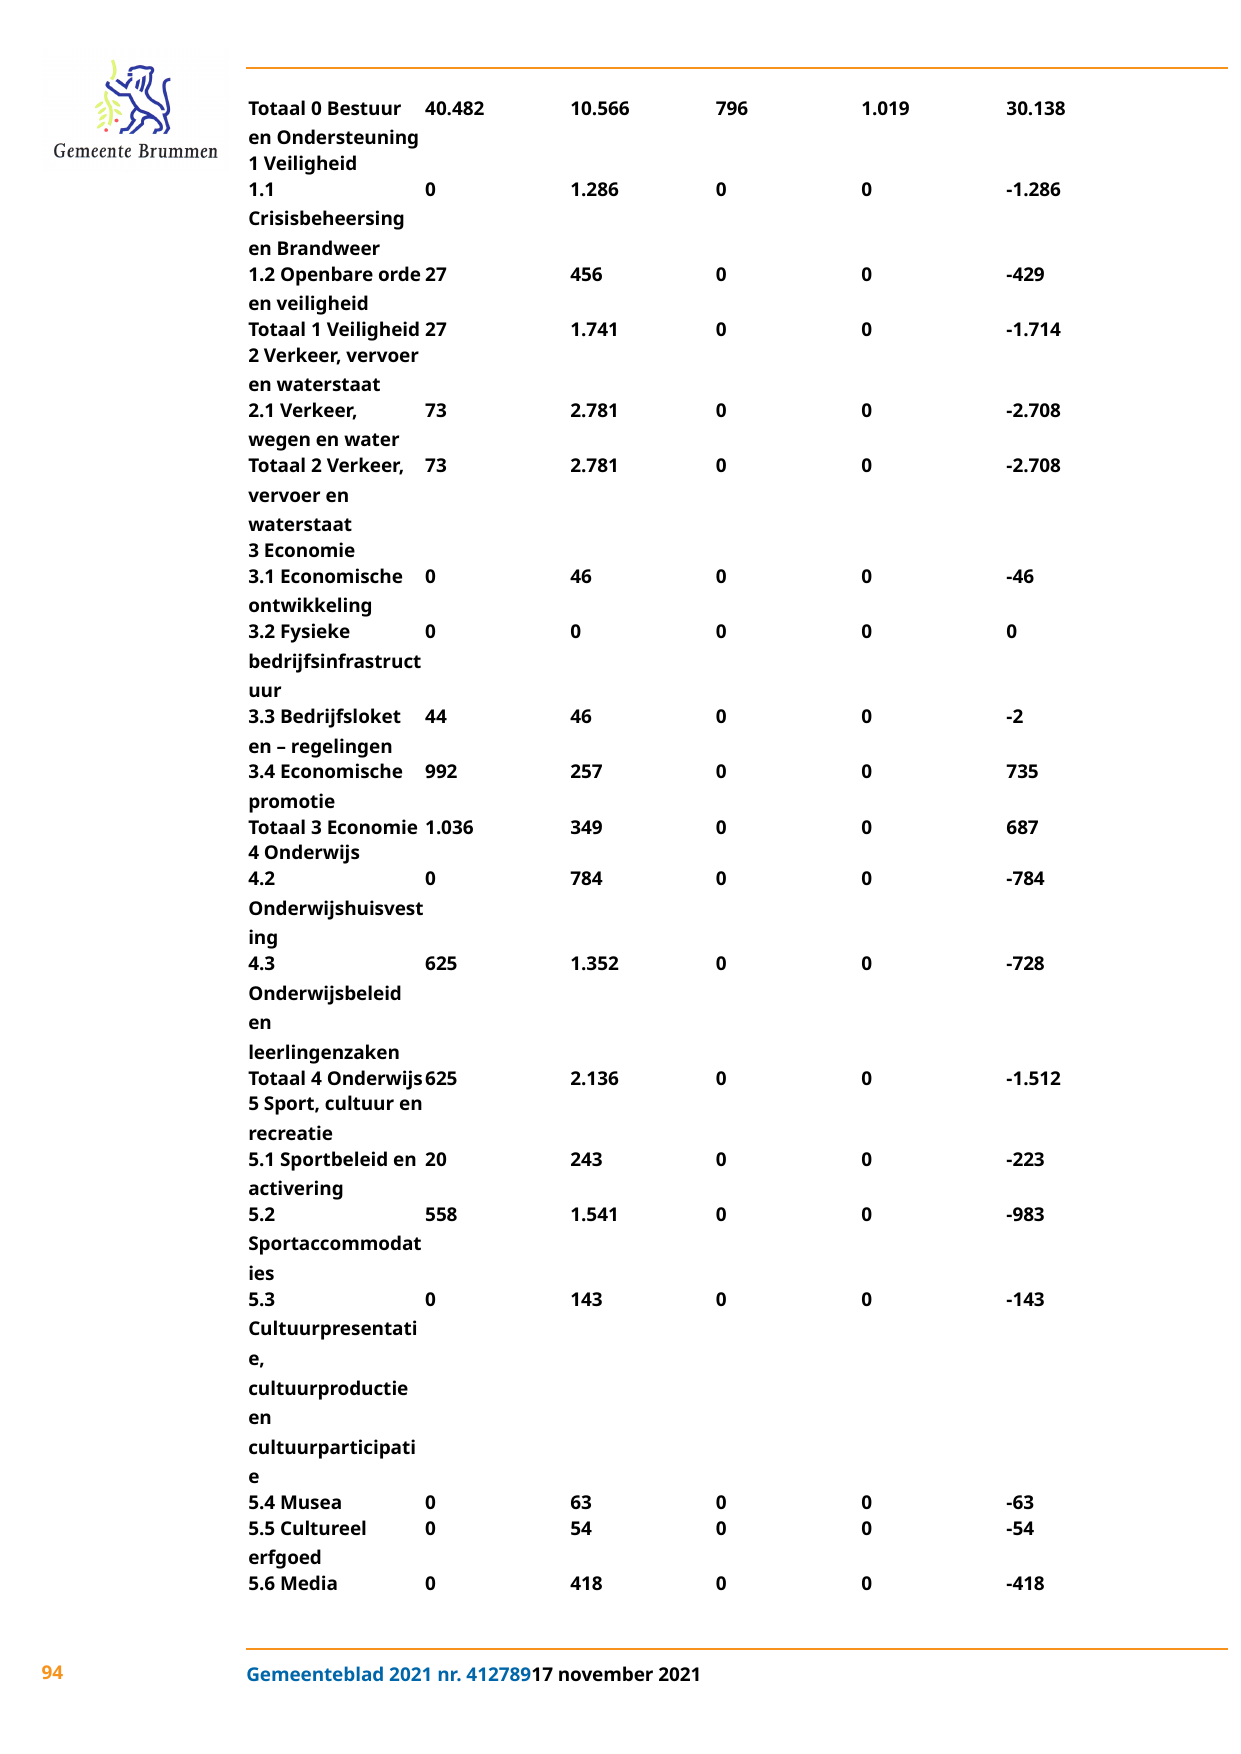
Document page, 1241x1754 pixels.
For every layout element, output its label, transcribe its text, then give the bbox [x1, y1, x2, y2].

table_cell [861, 537, 1006, 563]
table_cell [570, 537, 716, 563]
table_cell 0 [716, 397, 861, 452]
table_cell [425, 537, 570, 563]
table_cell 0 [716, 1146, 861, 1201]
table_cell 0 [716, 176, 861, 261]
table_cell -54 [1006, 1515, 1152, 1570]
table_cell -1.512 [1006, 1065, 1152, 1090]
table_cell -1.286 [1006, 176, 1152, 261]
table_cell 0 [716, 814, 861, 839]
table_cell -418 [1006, 1570, 1152, 1596]
table_cell [570, 342, 716, 397]
table_cell 5 Sport, cultuur en recreatie [248, 1090, 425, 1146]
table_cell -983 [1006, 1201, 1152, 1286]
table_cell 2 Verkeer, vervoer en waterstaat [248, 342, 425, 397]
table_cell 10.566 [570, 95, 716, 150]
table_cell 1.036 [425, 814, 570, 839]
table_cell 0 [716, 563, 861, 618]
table_cell 46 [570, 563, 716, 618]
table_cell 0 [716, 316, 861, 342]
table_cell 27 [425, 261, 570, 316]
table_cell [425, 1090, 570, 1146]
table_cell -46 [1006, 563, 1152, 618]
table_cell 3.1 Economische ontwikkeling [248, 563, 425, 618]
table_cell [425, 342, 570, 397]
table_cell 27 [425, 316, 570, 342]
table_cell 0 [716, 1065, 861, 1090]
table_cell 63 [570, 1489, 716, 1515]
table_cell 625 [425, 1065, 570, 1090]
table_cell 992 [425, 759, 570, 814]
table_cell -63 [1006, 1489, 1152, 1515]
table_cell 1.2 Openbare orde en veiligheid [248, 261, 425, 316]
table_cell 5.3 Cultuurpresentatie, cultuurproductie en cultuurparticipatie [248, 1286, 425, 1489]
table_cell 1.1 Crisisbeheersing en Brandweer [248, 176, 425, 261]
table_cell 2.1 Verkeer, wegen en water [248, 397, 425, 452]
table_cell [861, 342, 1006, 397]
table_cell 0 [570, 618, 716, 703]
table_cell 0 [861, 1570, 1006, 1596]
table_cell 0 [716, 618, 861, 703]
table_cell 0 [716, 865, 861, 950]
table_cell 0 [425, 1489, 570, 1515]
table_cell 3.4 Economische promotie [248, 759, 425, 814]
table_cell [1006, 1090, 1152, 1146]
table_cell 625 [425, 950, 570, 1065]
table_cell 0 [861, 1489, 1006, 1515]
table_cell 0 [861, 563, 1006, 618]
table_cell [1006, 537, 1152, 563]
table_cell 0 [716, 1286, 861, 1489]
table_cell 0 [716, 1489, 861, 1515]
table_cell 0 [716, 1515, 861, 1570]
table_cell 54 [570, 1515, 716, 1570]
table_cell [861, 840, 1006, 865]
table_cell 1.741 [570, 316, 716, 342]
table_cell 4 Onderwijs [248, 840, 425, 865]
table_cell -784 [1006, 865, 1152, 950]
table_cell 40.482 [425, 95, 570, 150]
table_cell 3 Economie [248, 537, 425, 563]
table_cell [570, 1090, 716, 1146]
table_cell 0 [716, 703, 861, 758]
table_cell 0 [861, 1201, 1006, 1286]
table_cell 349 [570, 814, 716, 839]
picture [41, 47, 231, 172]
table_cell 0 [861, 1146, 1006, 1201]
table_cell 243 [570, 1146, 716, 1201]
table_cell 0 [716, 1201, 861, 1286]
table_cell 0 [716, 453, 861, 537]
table_cell [570, 150, 716, 176]
table_cell 0 [861, 703, 1006, 758]
table_cell 0 [425, 1570, 570, 1596]
table_cell 20 [425, 1146, 570, 1201]
table_cell 73 [425, 397, 570, 452]
table_cell 0 [425, 1286, 570, 1489]
table_cell 1.286 [570, 176, 716, 261]
table_cell 5.4 Musea [248, 1489, 425, 1515]
table_cell Totaal 2 Verkeer, vervoer en waterstaat [248, 453, 425, 537]
table_cell 735 [1006, 759, 1152, 814]
table_cell 0 [425, 1515, 570, 1570]
table_cell Totaal 4 Onderwijs [248, 1065, 425, 1090]
table_cell 1.352 [570, 950, 716, 1065]
table_cell 0 [861, 950, 1006, 1065]
table_cell [570, 840, 716, 865]
table_cell -223 [1006, 1146, 1152, 1201]
table_cell 73 [425, 453, 570, 537]
table_cell 0 [861, 176, 1006, 261]
table_cell 4.2 Onderwijshuisvesting [248, 865, 425, 950]
table_cell -1.714 [1006, 316, 1152, 342]
table_cell 5.6 Media [248, 1570, 425, 1596]
table_cell -429 [1006, 261, 1152, 316]
table_cell 796 [716, 95, 861, 150]
table_cell 5.5 Cultureel erfgoed [248, 1515, 425, 1570]
table_cell Totaal 1 Veiligheid [248, 316, 425, 342]
table_cell 0 [425, 176, 570, 261]
table_cell 2.781 [570, 453, 716, 537]
table_cell 558 [425, 1201, 570, 1286]
table_cell 44 [425, 703, 570, 758]
table_cell 0 [425, 563, 570, 618]
table_cell 0 [861, 865, 1006, 950]
table_cell 257 [570, 759, 716, 814]
table_cell 784 [570, 865, 716, 950]
table_cell 0 [1006, 618, 1152, 703]
table_cell [1006, 840, 1152, 865]
table_cell 687 [1006, 814, 1152, 839]
table_cell 30.138 [1006, 95, 1152, 150]
table_cell -2.708 [1006, 453, 1152, 537]
table_cell 1.541 [570, 1201, 716, 1286]
table_cell 0 [861, 1515, 1006, 1570]
table_cell 4.3 Onderwijsbeleid en leerlingenzaken [248, 950, 425, 1065]
table_cell 1.019 [861, 95, 1006, 150]
table_cell 456 [570, 261, 716, 316]
table_cell -2.708 [1006, 397, 1152, 452]
table_cell 418 [570, 1570, 716, 1596]
table_cell [716, 342, 861, 397]
table_cell [1006, 342, 1152, 397]
table_cell 0 [716, 950, 861, 1065]
table_cell 1 Veiligheid [248, 150, 425, 176]
table_cell [425, 150, 570, 176]
table_cell 0 [861, 316, 1006, 342]
table_cell 0 [716, 1570, 861, 1596]
table_cell -143 [1006, 1286, 1152, 1489]
table_cell 0 [861, 618, 1006, 703]
table_cell 5.1 Sportbeleid en activering [248, 1146, 425, 1201]
table_cell 0 [861, 261, 1006, 316]
table_cell Totaal 3 Economie [248, 814, 425, 839]
table_cell 3.3 Bedrijfsloket en – regelingen [248, 703, 425, 758]
table_cell 2.136 [570, 1065, 716, 1090]
table_cell [425, 840, 570, 865]
table_cell 0 [716, 261, 861, 316]
table_cell Totaal 0 Bestuur en Ondersteuning [248, 95, 425, 150]
table_cell 2.781 [570, 397, 716, 452]
table_cell 0 [861, 814, 1006, 839]
table_cell -2 [1006, 703, 1152, 758]
table_cell 0 [861, 1065, 1006, 1090]
table_cell -728 [1006, 950, 1152, 1065]
table_cell 143 [570, 1286, 716, 1489]
table_cell 5.2 Sportaccommodaties [248, 1201, 425, 1286]
table_cell [861, 150, 1006, 176]
table_cell [716, 1090, 861, 1146]
table_cell 0 [861, 1286, 1006, 1489]
table_cell [716, 150, 861, 176]
table_cell 0 [716, 759, 861, 814]
table_cell 46 [570, 703, 716, 758]
table_cell [861, 1090, 1006, 1146]
table_cell 0 [861, 759, 1006, 814]
table_cell 0 [861, 453, 1006, 537]
table_cell 0 [861, 397, 1006, 452]
table_cell 3.2 Fysieke bedrijfsinfrastructuur [248, 618, 425, 703]
table_cell [716, 537, 861, 563]
table_cell 0 [425, 865, 570, 950]
table_cell [716, 840, 861, 865]
table_cell [1006, 150, 1152, 176]
table_cell 0 [425, 618, 570, 703]
